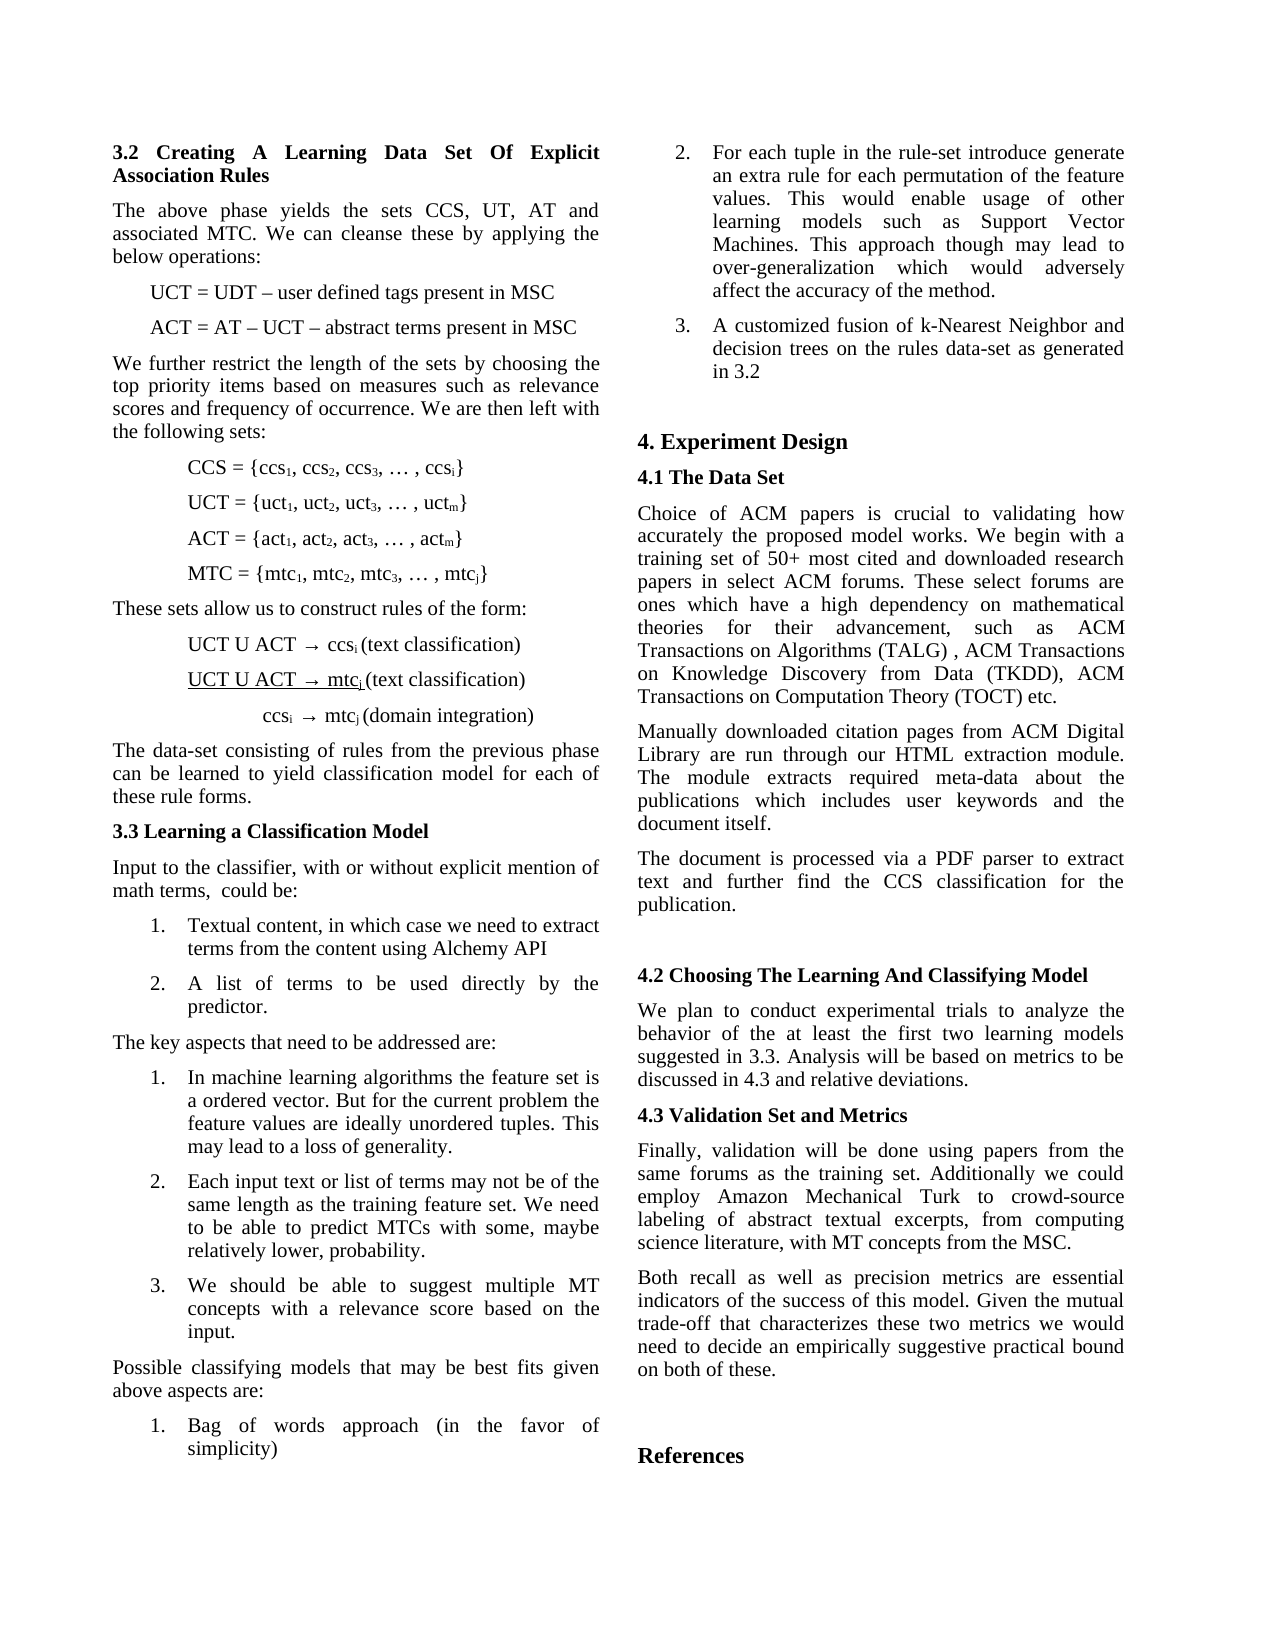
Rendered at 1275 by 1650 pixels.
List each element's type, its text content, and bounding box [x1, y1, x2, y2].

list UCT = UDT – user defined tags present in MSC [112, 281, 600, 304]
list ACT = AT – UCT – abstract terms present in MSC [112, 316, 600, 339]
list In machine learning algorithms the feature set is a ordered vector. But for the current problem the feature values are ideally unordered tuples. This may lead to a loss of generality. [150, 1066, 600, 1158]
text Possible classifying models that may be best fits given above aspects are: [112, 1356, 600, 1402]
list CCS = {ccs1, ccs2, ccs3, … , ccsi} [150, 456, 600, 479]
list ccsi → mtcj (domain integration) [225, 704, 600, 727]
text 4.1 The Data Set [637, 466, 1125, 489]
text The key aspects that need to be addressed are: [112, 1031, 600, 1054]
text The document is processed via a PDF parser to extract text and further find the CCS classification for the publication. [637, 847, 1125, 916]
list Each input text or list of terms may not be of the same length as the training feature set. We need to be able to predict MTCs with some, maybe relatively lower, probability. [150, 1170, 600, 1262]
list We should be able to suggest multiple MT concepts with a relevance score based on the input. [150, 1274, 600, 1343]
list These sets allow us to construct rules of the form: [75, 597, 600, 620]
list The above phase yields the sets CCS, UT, AT and associated MTC. We can cleanse these by applying the below operations: [75, 199, 600, 268]
text Manually downloaded citation pages from ACM Digital Library are run through our HTML extraction module. The module extracts required meta-data about the publications which includes user keywords and the document itself. [637, 720, 1125, 835]
list Textual content, in which case we need to extract terms from the content using Alchemy API [150, 914, 600, 960]
list A customized fusion of k-Nearest Neighbor and decision trees on the rules data-set as generated in 3.2 [675, 314, 1125, 383]
text 4.2 Choosing The Learning And Classifying Model [637, 964, 1125, 987]
list ACT = {act1, act2, act3, … , actm} [150, 527, 600, 549]
text 3.2 Creating A Learning Data Set Of Explicit Association Rules [112, 141, 600, 187]
text 4. Experiment Design [637, 431, 1125, 454]
list UCT U ACT → mtcj (text classification) [150, 668, 600, 691]
list UCT U ACT → ccsi (text classification) [150, 633, 600, 656]
text The data-set consisting of rules from the previous phase can be learned to yield classification model for each of these rule forms. [112, 739, 600, 808]
subtitle References [637, 1445, 1125, 1468]
text 4.3 Validation Set and Metrics [637, 1104, 1125, 1127]
text Input to the classifier, with or without explicit mention of math terms, could be: [112, 856, 600, 902]
text Finally, validation will be done using papers from the same forums as the training set. Additionally we could employ Amazon Mechanical Turk to crowd-source labeling of abstract textual excerpts, from computing science literature, with MT concepts from the MSC. [637, 1139, 1125, 1254]
list UCT = {uct1, uct2, uct3, … , uctm} [150, 491, 600, 514]
text We plan to conduct experimental trials to analyze the behavior of the at least the first two learning models suggested in 3.3. Analysis will be based on metrics to be discussed in 4.3 and relative deviations. [637, 999, 1125, 1091]
list For each tuple in the rule-set introduce generate an extra rule for each permutation of the feature values. This would enable usage of other learning models such as Support Vector Machines. This approach though may lead to over-generalization which would adversely affect the accuracy of the method. [675, 141, 1125, 302]
list Bag of words approach (in the favor of simplicity) [150, 1414, 600, 1460]
text Choice of ACM papers is crucial to validating how accurately the proposed model works. We begin with a training set of 50+ most cited and downloaded research papers in select ACM forums. These select forums are ones which have a high dependency on mathematical theories for their advancement, such as ACM Transactions on Algorithms (TALG) , ACM Transactions on Knowledge Discovery from Data (TKDD), ACM Transactions on Computation Theory (TOCT) etc. [637, 502, 1125, 708]
list A list of terms to be used directly by the predictor. [150, 972, 600, 1018]
list We further restrict the length of the sets by choosing the top priority items based on measures such as relevance scores and frequency of occurrence. We are then left with the following sets: [75, 352, 600, 443]
text 3.3 Learning a Classification Model [112, 820, 600, 843]
text Both recall as well as precision metrics are essential indicators of the success of this model. Given the mutual trade-off that characterizes these two metrics we would need to decide an empirically suggestive practical bound on both of these. [637, 1266, 1125, 1381]
list MTC = {mtc1, mtc2, mtc3, … , mtcj} [150, 562, 600, 585]
